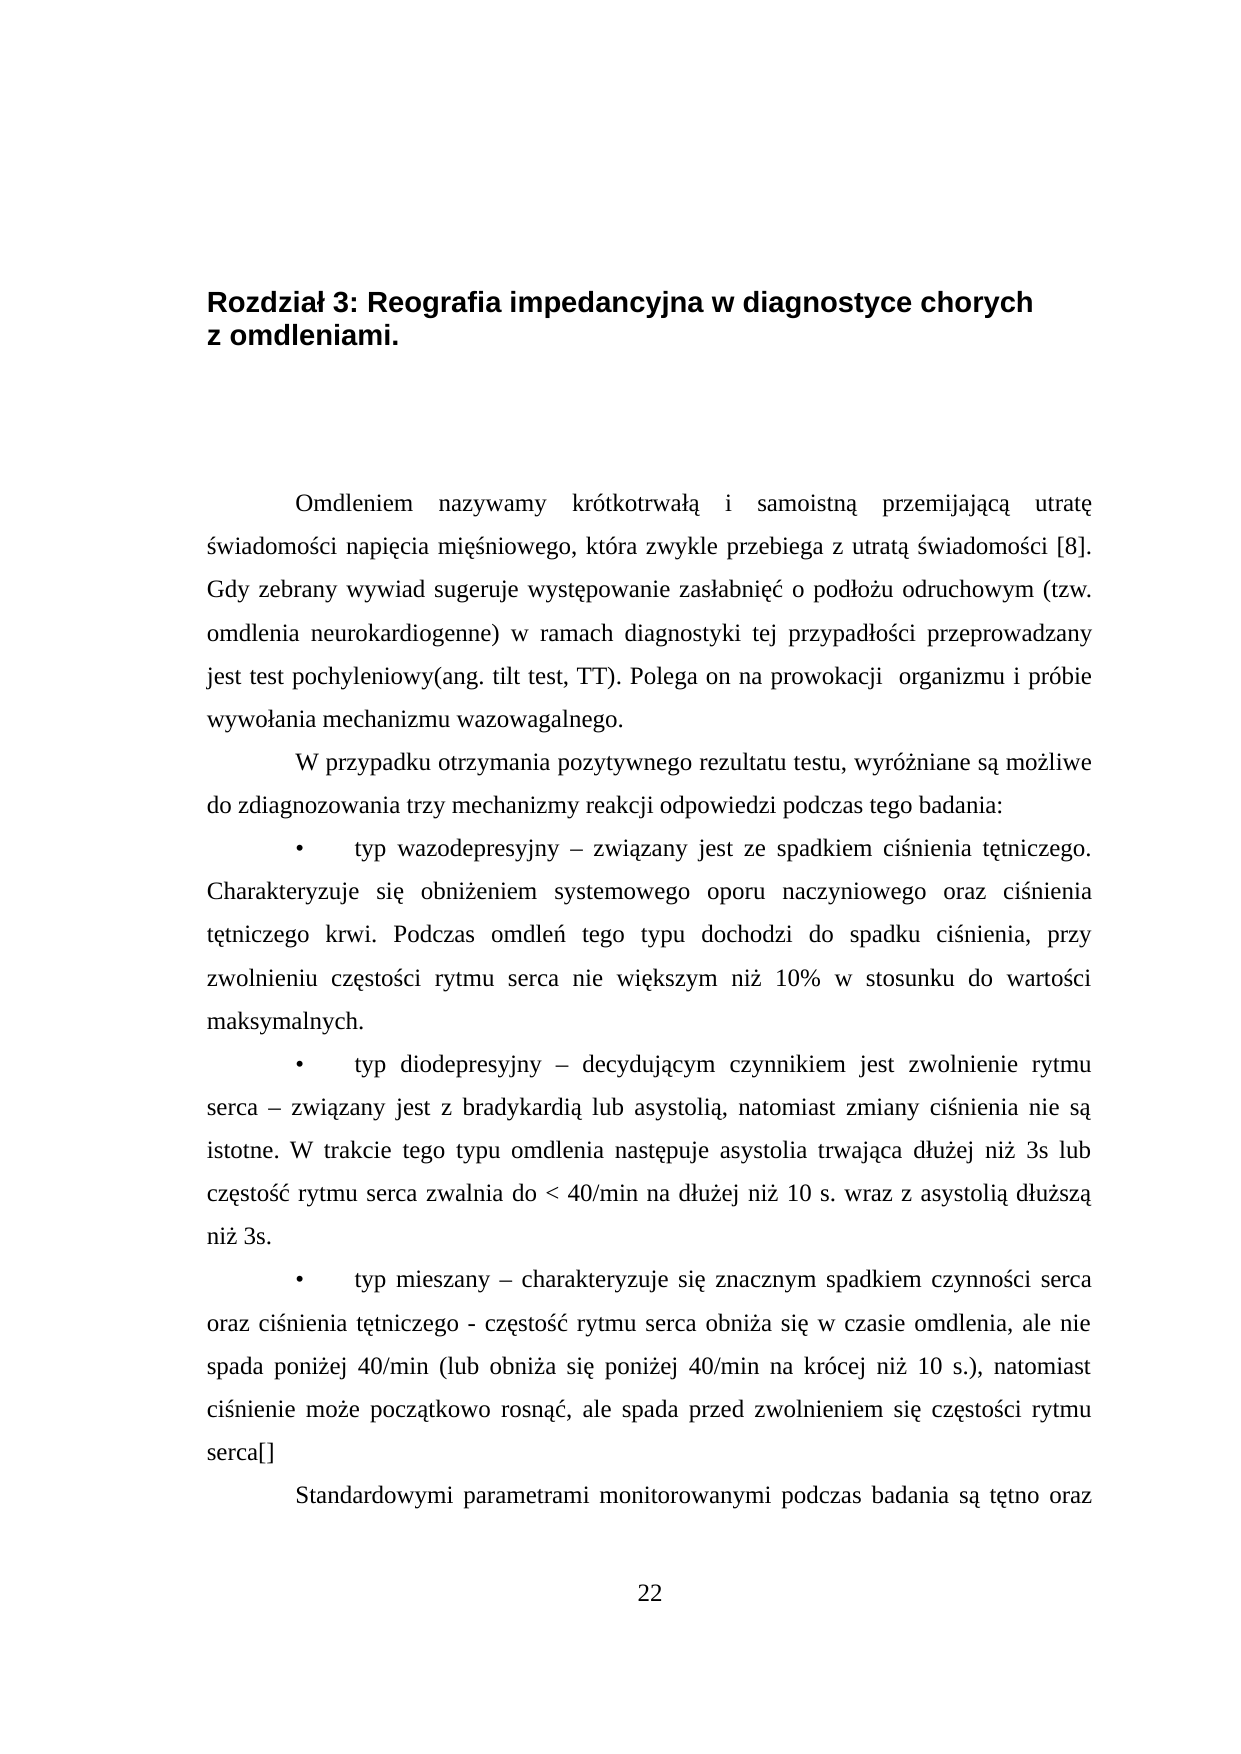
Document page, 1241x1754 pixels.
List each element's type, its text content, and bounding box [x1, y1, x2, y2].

text Standardowymi parametrami monitorowanymi podczas badania są tętno oraz [207, 1480, 1093, 1509]
list typ mieszany – charakteryzuje się znacznym spadkiem czynności serca oraz ciśnienia tętniczego - częstość rytmu serca obniża się w czasie omdlenia, ale nie spada poniżej 40/min (lub obniża się poniżej 40/min na krócej niż 10 s.), natomiast ciśnienie może początkowo rosnąć, ale spada przed zwolnieniem się częstości rytmu serca[] [207, 1264, 1093, 1466]
text W przypadku otrzymania pozytywnego rezultatu testu, wyróżniane są możliwe do zdiagnozowania trzy mechanizmy reakcji odpowiedzi podczas tego badania: [207, 747, 1093, 819]
list typ diodepresyjny – decydującym czynnikiem jest zwolnienie rytmu serca – związany jest z bradykardią lub asystolią, natomiast zmiany ciśnienia nie są istotne. W trakcie tego typu omdlenia następuje asystolia trwająca dłużej niż 3s lub częstość rytmu serca zwalnia do < 40/min na dłużej niż 10 s. wraz z asystolią dłuższą niż 3s. [207, 1049, 1093, 1250]
list typ wazodepresyjny – związany jest ze spadkiem ciśnienia tętniczego. Charakteryzuje się obniżeniem systemowego oporu naczyniowego oraz ciśnienia tętniczego krwi. Podczas omdleń tego typu dochodzi do spadku ciśnienia, przy zwolnieniu częstości rytmu serca nie większym niż 10% w stosunku do wartości maksymalnych. [207, 833, 1093, 1034]
subtitle Rozdział 3: Reografia impedancyjna w diagnostyce chorych z omdleniami. [207, 285, 1093, 352]
text Omdleniem nazywamy krótkotrwałą i samoistną przemijającą utratę świadomości napięcia mięśniowego, która zwykle przebiega z utratą świadomości [8]. Gdy zebrany wywiad sugeruje występowanie zasłabnięć o podłożu odruchowym (tzw. omdlenia neurokardiogenne) w ramach diagnostyki tej przypadłości przeprowadzany jest test pochyleniowy(ang. tilt test, TT). Polega on na prowokacji organizmu i próbie wywołania mechanizmu wazowagalnego. [207, 488, 1093, 733]
